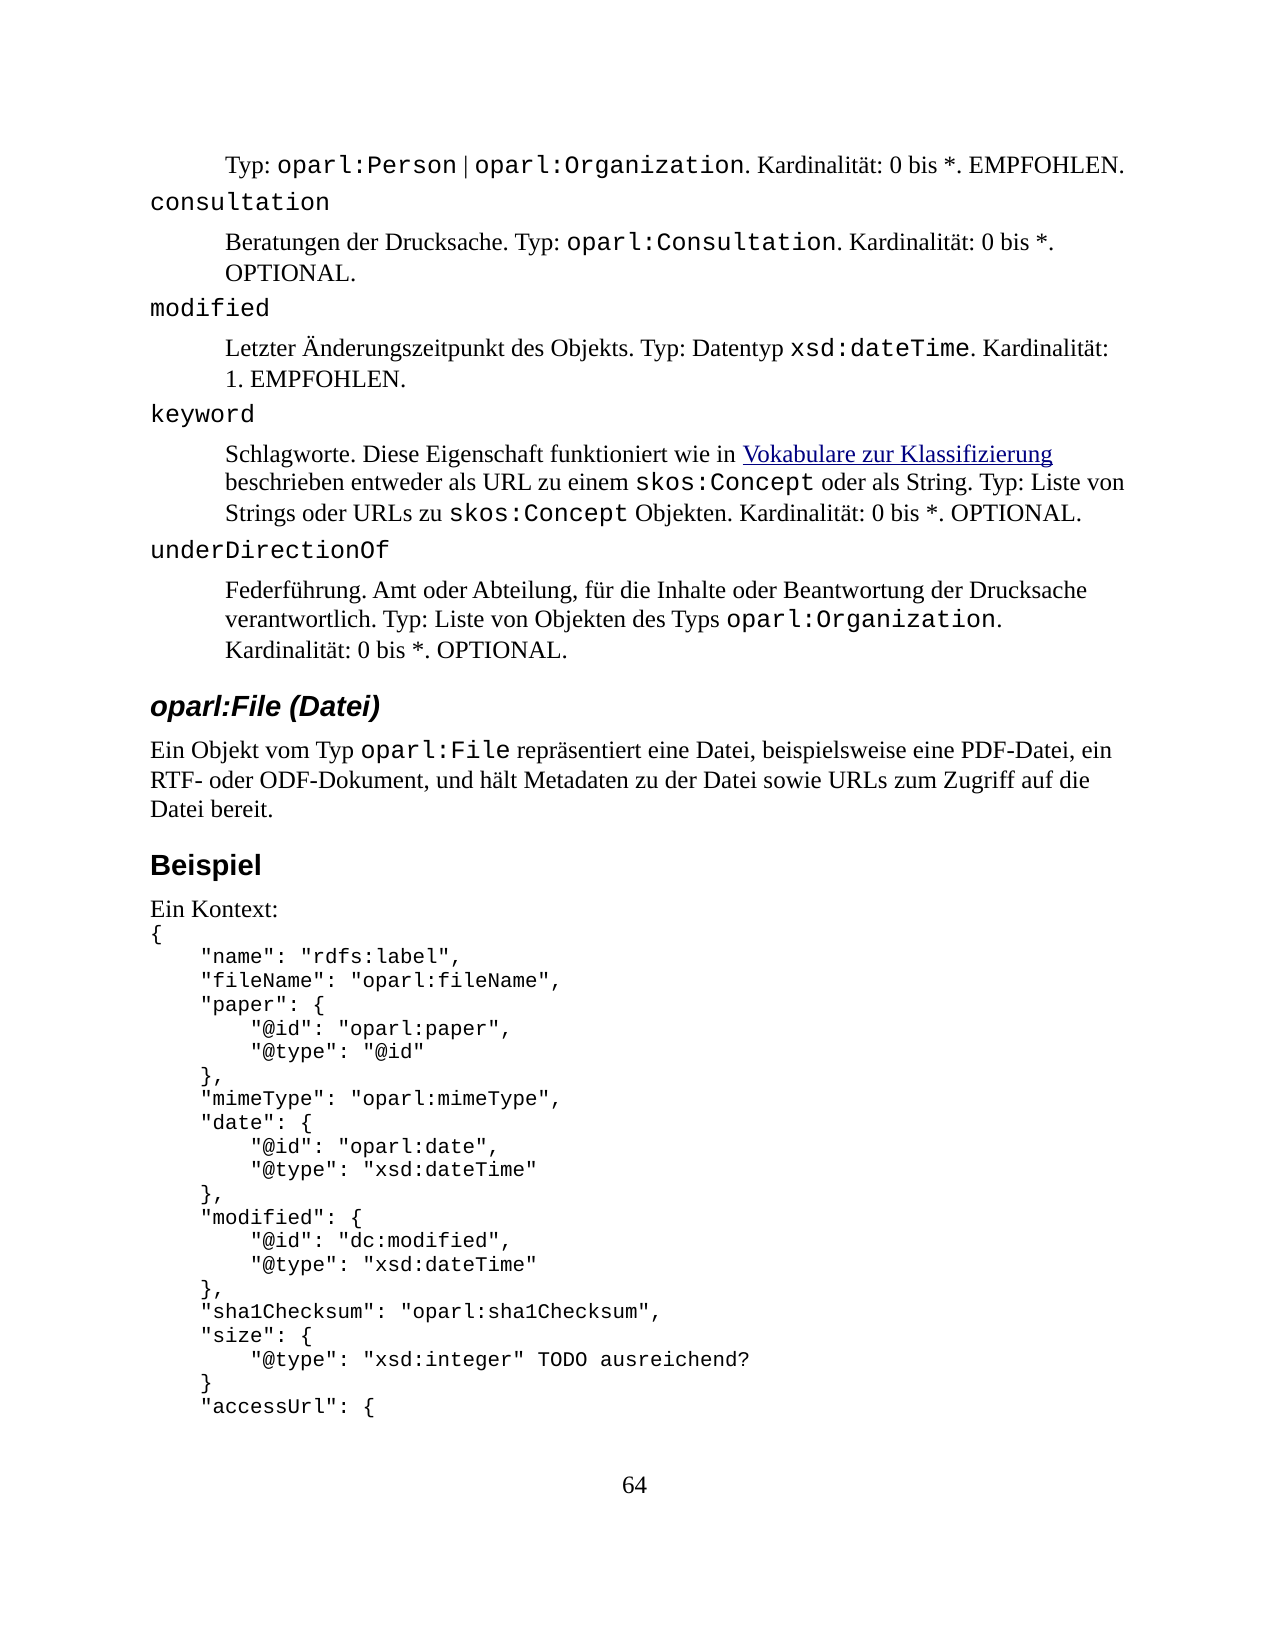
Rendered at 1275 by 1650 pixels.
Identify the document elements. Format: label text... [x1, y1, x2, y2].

subtitle Beispiel [150, 848, 1125, 882]
subtitle oparl:File (Datei) [150, 689, 1125, 722]
text }, [150, 1065, 1125, 1088]
text { [150, 923, 1125, 947]
text "mimeType": "oparl:mimeType", [150, 1088, 1125, 1112]
text keyword [150, 401, 1125, 430]
text consultation [150, 190, 1125, 218]
text "fileName": "oparl:fileName", [150, 970, 1125, 994]
text Letzter Änderungszeitpunkt des Objekts. Typ: Datentyp xsd:dateTime. Kardinalität: 1. EMPFOHLEN. [225, 333, 1125, 392]
text "size": { [150, 1325, 1125, 1348]
text underDirectionOf [150, 538, 1125, 566]
text "accessUrl": { [150, 1396, 1125, 1419]
text Federführung. Amt oder Abteilung, für die Inhalte oder Beantwortung der Drucksache verantwortlich. Typ: Liste von Objekten des Typs oparl:Organization. Kardinalität: 0 bis *. OPTIONAL. [225, 575, 1125, 664]
text Typ: oparl:Person | oparl:Organization. Kardinalität: 0 bis *. EMPFOHLEN. [225, 150, 1125, 181]
text }, [150, 1278, 1125, 1301]
text "@type": "@id" [150, 1041, 1125, 1065]
text "paper": { [150, 994, 1125, 1017]
text "@id": "dc:modified", [150, 1230, 1125, 1254]
text Ein Kontext: [150, 894, 1125, 923]
text "@type": "xsd:dateTime" [150, 1254, 1125, 1278]
text "@type": "xsd:integer" TODO ausreichend? [150, 1348, 1125, 1372]
text "@id": "oparl:date", [150, 1136, 1125, 1159]
text Beratungen der Drucksache. Typ: oparl:Consultation. Kardinalität: 0 bis *. OPTIONAL. [225, 227, 1125, 287]
text } [150, 1372, 1125, 1396]
text }, [150, 1183, 1125, 1207]
text "sha1Checksum": "oparl:sha1Checksum", [150, 1301, 1125, 1325]
text "date": { [150, 1112, 1125, 1136]
text "modified": { [150, 1207, 1125, 1230]
text "name": "rdfs:label", [150, 947, 1125, 970]
text "@id": "oparl:paper", [150, 1017, 1125, 1041]
text "@type": "xsd:dateTime" [150, 1159, 1125, 1183]
text modified [150, 296, 1125, 324]
text Ein Objekt vom Typ oparl:File repräsentiert eine Datei, beispielsweise eine PDF-Datei, ein RTF- oder ODF-Dokument, und hält Metadaten zu der Datei sowie URLs zum Zugriff auf die Datei bereit. [150, 735, 1125, 823]
text Schlagworte. Diese Eigenschaft funktioniert wie in Vokabulare zur Klassifizierung beschrieben entweder als URL zu einem skos:Concept oder als String. Typ: Liste von Strings oder URLs zu skos:Concept Objekten. Kardinalität: 0 bis *. OPTIONAL. [225, 439, 1125, 529]
